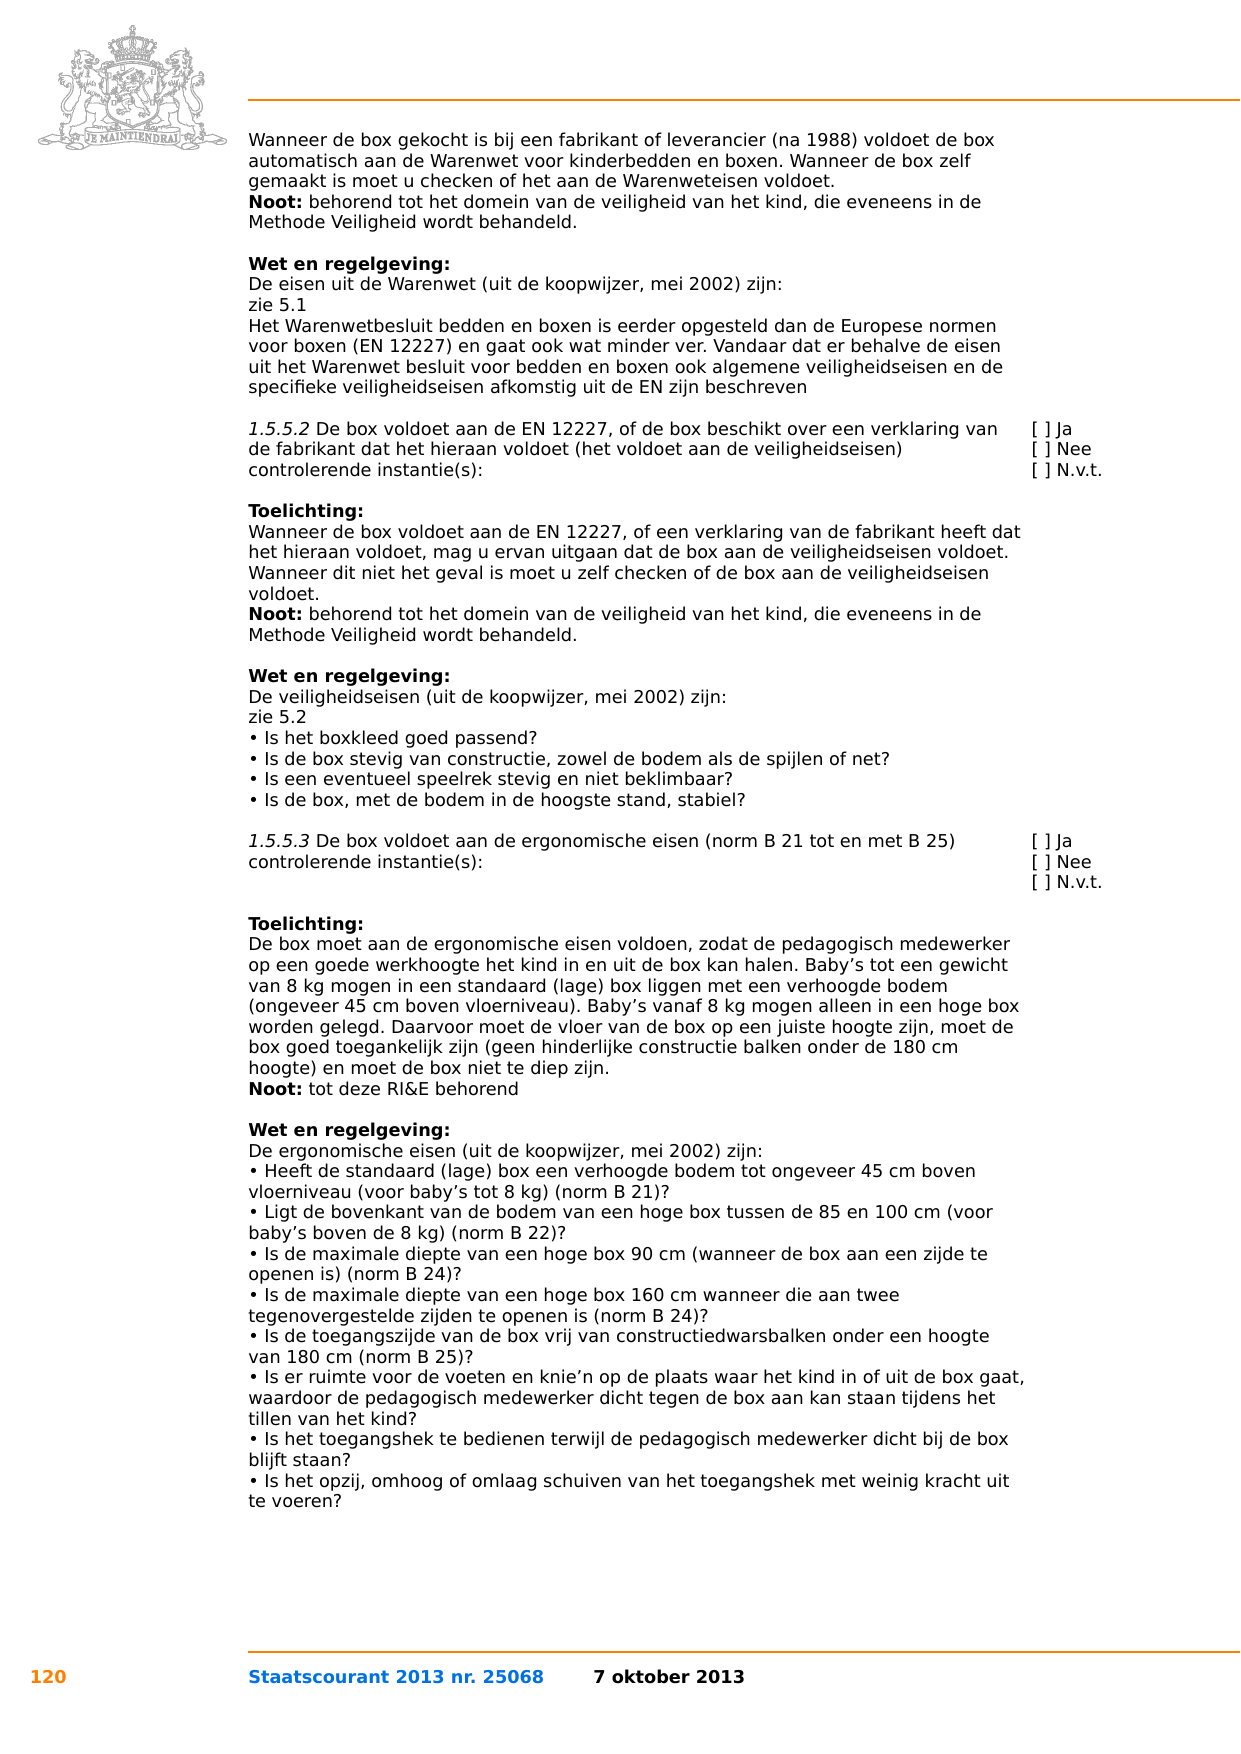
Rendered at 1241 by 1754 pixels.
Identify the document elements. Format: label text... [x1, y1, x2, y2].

table_cell [1026, 481, 1163, 501]
table_cell [ ] Ja [ ] Nee [ ] N.v.t. [1026, 831, 1163, 893]
table_cell [1026, 233, 1163, 254]
table_cell [1026, 893, 1163, 914]
table_cell [248, 233, 1026, 254]
table_cell [248, 481, 1026, 501]
table_cell 1.5.5.2 De box voldoet aan de EN 12227, of de box beschikt over een verklaring van de fabrikant dat het hieraan voldoet (het voldoet aan de veiligheidseisen) controlerende instantie(s): [248, 419, 1026, 481]
table_cell [1026, 646, 1163, 666]
table_cell 1.5.5.3 De box voldoet aan de ergonomische eisen (norm B 21 tot en met B 25) controlerende instantie(s): [248, 831, 1026, 893]
table_cell [248, 1099, 1026, 1120]
table_cell [248, 893, 1026, 914]
table_cell [ ] Ja [ ] Nee [ ] N.v.t. [1026, 419, 1163, 481]
table_cell [248, 646, 1026, 666]
table_cell [1026, 914, 1163, 1099]
table_cell Wanneer de box gekocht is bij een fabrikant of leverancier (na 1988) voldoet de box automatisch aan de Warenwet voor kinderbedden en boxen. Wanneer de box zelf gemaakt is moet u checken of het aan de Warenweteisen voldoet. Noot: behorend tot het domein van de veiligheid van het kind, die eveneens in de Methode Veiligheid wordt behandeld. [248, 130, 1026, 233]
table_cell [248, 398, 1163, 419]
table_cell Toelichting: De box moet aan de ergonomische eisen voldoen, zodat de pedagogisch medewerker op een goede werkhoogte het kind in en uit de box kan halen. Baby’s tot een gewicht van 8 kg mogen in een standaard (lage) box liggen met een verhoogde bodem (ongeveer 45 cm boven vloerniveau). Baby’s vanaf 8 kg mogen alleen in een hoge box worden gelegd. Daarvoor moet de vloer van de box op een juiste hoogte zijn, moet de box goed toegankelijk zijn (geen hinderlijke constructie balken onder de 180 cm hoogte) en moet de box niet te diep zijn. Noot: tot deze RI&E behorend [248, 914, 1026, 1099]
table_cell [1026, 130, 1163, 233]
table_cell [1026, 501, 1163, 646]
table_cell [248, 811, 1163, 831]
table_cell [1026, 666, 1163, 811]
table_cell [1026, 254, 1163, 398]
table_cell Wet en regelgeving: De veiligheidseisen (uit de koopwijzer, mei 2002) zijn: zie 5.2 • Is het boxkleed goed passend? • Is de box stevig van constructie, zowel de bodem als de spijlen of net? • Is een eventueel speelrek stevig en niet beklimbaar? • Is de box, met de bodem in de hoogste stand, stabiel? [248, 666, 1026, 811]
picture [38, 25, 227, 150]
table_cell [1026, 1120, 1163, 1512]
table_cell [1026, 1099, 1163, 1120]
table_cell Wet en regelgeving: De eisen uit de Warenwet (uit de koopwijzer, mei 2002) zijn: zie 5.1 Het Warenwetbesluit bedden en boxen is eerder opgesteld dan de Europese normen voor boxen (EN 12227) en gaat ook wat minder ver. Vandaar dat er behalve de eisen uit het Warenwet besluit voor bedden en boxen ook algemene veiligheidseisen en de specifieke veiligheidseisen afkomstig uit de EN zijn beschreven [248, 254, 1026, 398]
table_cell Wet en regelgeving: De ergonomische eisen (uit de koopwijzer, mei 2002) zijn: • Heeft de standaard (lage) box een verhoogde bodem tot ongeveer 45 cm boven vloerniveau (voor baby’s tot 8 kg) (norm B 21)? • Ligt de bovenkant van de bodem van een hoge box tussen de 85 en 100 cm (voor baby’s boven de 8 kg) (norm B 22)? • Is de maximale diepte van een hoge box 90 cm (wanneer de box aan een zijde te openen is) (norm B 24)? • Is de maximale diepte van een hoge box 160 cm wanneer die aan twee tegenovergestelde zijden te openen is (norm B 24)? • Is de toegangszijde van de box vrij van constructiedwarsbalken onder een hoogte van 180 cm (norm B 25)? • Is er ruimte voor de voeten en knie’n op de plaats waar het kind in of uit de box gaat, waardoor de pedagogisch medewerker dicht tegen de box aan kan staan tijdens het tillen van het kind? • Is het toegangshek te bedienen terwijl de pedagogisch medewerker dicht bij de box blijft staan? • Is het opzij, omhoog of omlaag schuiven van het toegangshek met weinig kracht uit te voeren? [248, 1120, 1026, 1512]
table_cell Toelichting: Wanneer de box voldoet aan de EN 12227, of een verklaring van de fabrikant heeft dat het hieraan voldoet, mag u ervan uitgaan dat de box aan de veiligheidseisen voldoet. Wanneer dit niet het geval is moet u zelf checken of de box aan de veiligheidseisen voldoet. Noot: behorend tot het domein van de veiligheid van het kind, die eveneens in de Methode Veiligheid wordt behandeld. [248, 501, 1026, 646]
